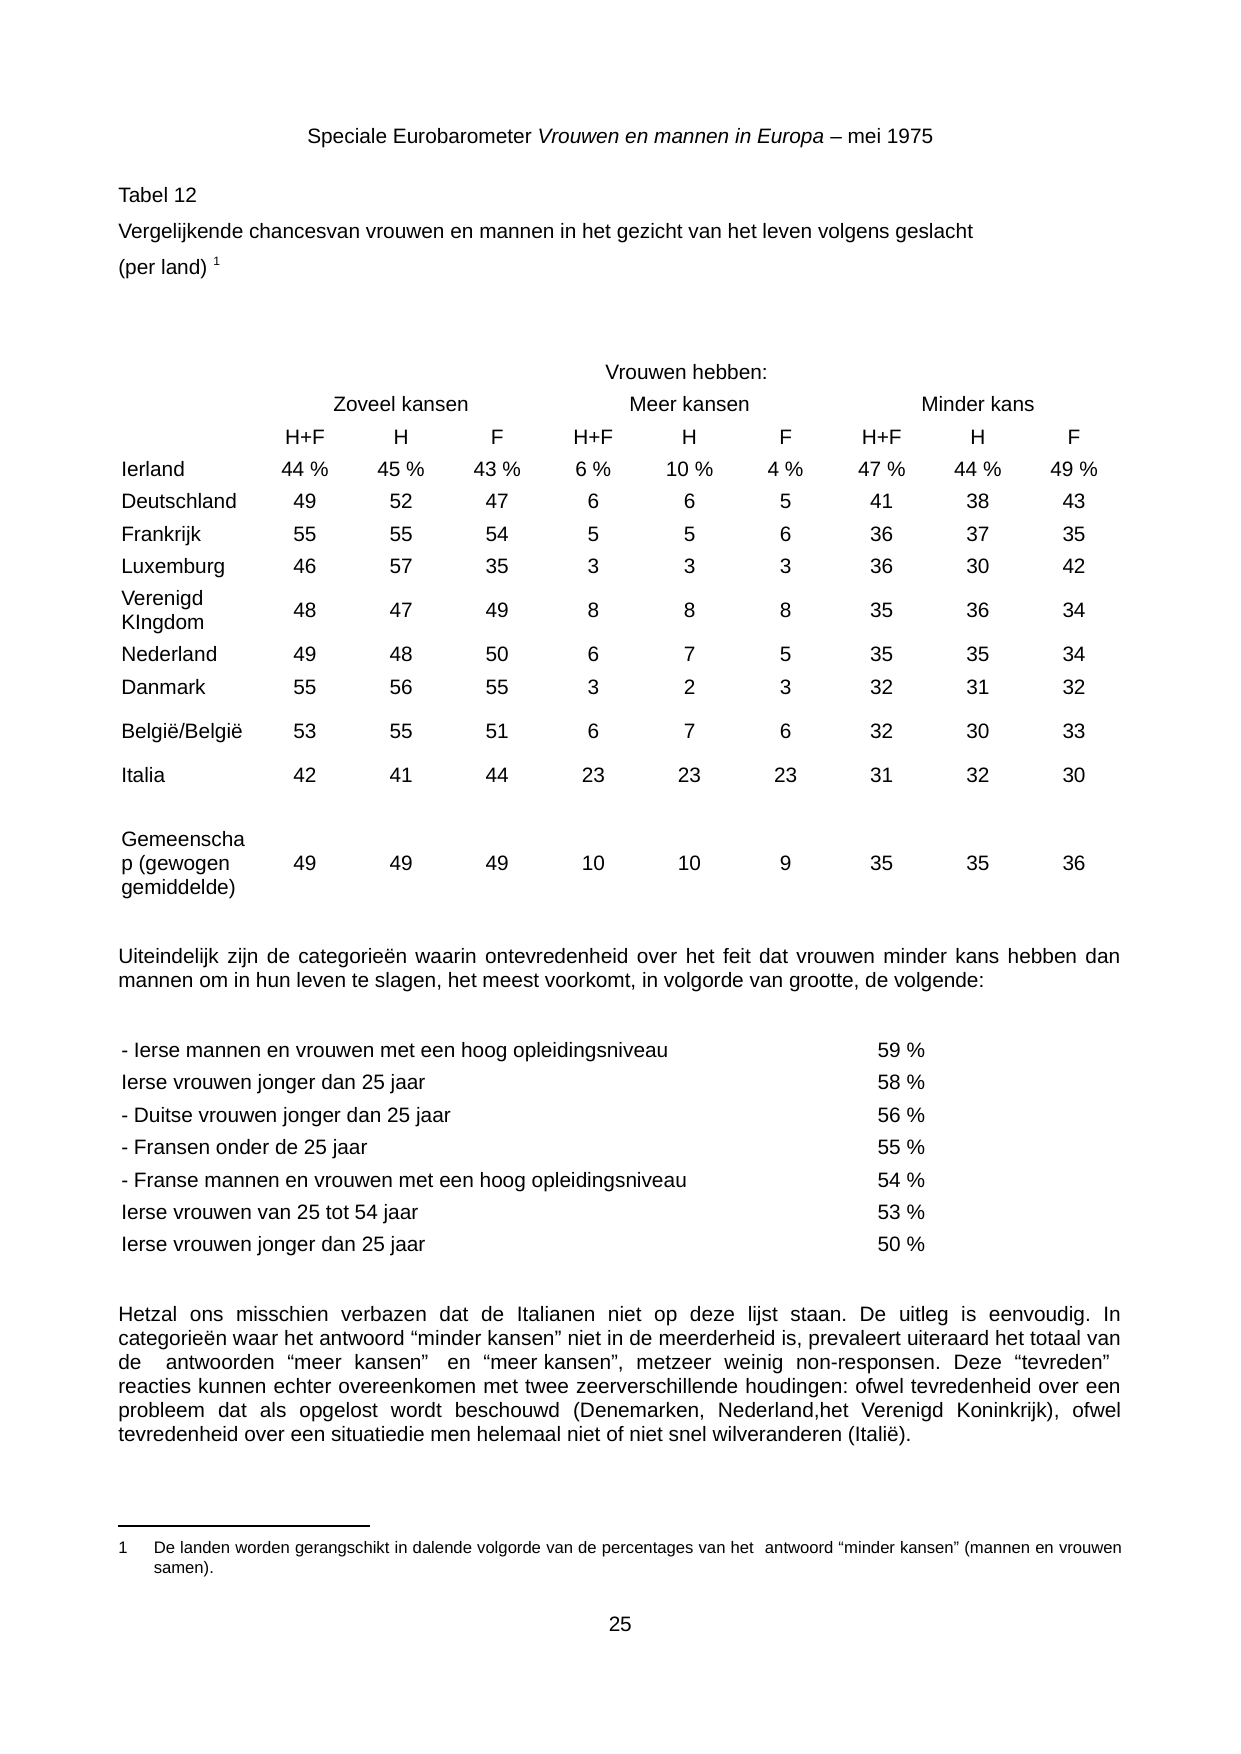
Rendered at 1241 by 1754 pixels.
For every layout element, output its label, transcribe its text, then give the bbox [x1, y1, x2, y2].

table_cell 3 [641, 550, 737, 582]
table_cell H+F [545, 420, 641, 453]
table_cell 4 % [737, 453, 833, 485]
table_cell 50 % [832, 1228, 970, 1260]
table_cell [449, 791, 545, 823]
table_cell Zoveel kansen [257, 388, 545, 420]
table_cell Gemeenschap (gewogen gemiddelde) [118, 824, 257, 903]
table_cell - Duitse vrouwen jonger dan 25 jaar [118, 1099, 832, 1131]
text Tabel 12 [118, 183, 1122, 207]
table_cell [545, 791, 641, 823]
table_cell 32 [834, 671, 929, 703]
table_cell 51 [449, 703, 545, 759]
table_cell F [737, 420, 833, 453]
table_cell 44 % [930, 453, 1026, 485]
table_cell Ierse vrouwen jonger dan 25 jaar [118, 1228, 832, 1260]
table_cell 8 [737, 582, 833, 638]
table_cell 48 [353, 638, 449, 671]
table_cell H [353, 420, 449, 453]
table_cell 55 [353, 518, 449, 550]
table_cell 56 % [832, 1099, 970, 1131]
table_cell 3 [545, 671, 641, 703]
table_cell 47 [449, 485, 545, 517]
table_cell 35 [834, 824, 929, 903]
table_cell [1026, 791, 1122, 823]
table_cell [118, 388, 257, 420]
table_cell 48 [257, 582, 353, 638]
table_cell 54 % [832, 1163, 970, 1196]
table_cell Frankrijk [118, 518, 257, 550]
table_cell F [1026, 420, 1122, 453]
table_cell H [930, 420, 1026, 453]
table_cell 43 [1026, 485, 1122, 517]
table_cell 23 [737, 759, 833, 791]
text Vergelijkende chancesvan vrouwen en mannen in het gezicht van het leven volgens geslacht [118, 219, 1122, 243]
table_cell 8 [545, 582, 641, 638]
table_cell 5 [641, 518, 737, 550]
table_cell 30 [1026, 759, 1122, 791]
table_cell 35 [930, 638, 1026, 671]
table_cell 36 [1026, 824, 1122, 903]
table_cell - Fransen onder de 25 jaar [118, 1131, 832, 1163]
table_cell 2 [641, 671, 737, 703]
table_cell 6 [641, 485, 737, 517]
table_header [118, 356, 257, 388]
table_cell H+F [257, 420, 353, 453]
table_cell 53 % [832, 1196, 970, 1228]
table_cell [930, 791, 1026, 823]
table_cell 49 % [1026, 453, 1122, 485]
table_cell 5 [737, 638, 833, 671]
table_cell 44 [449, 759, 545, 791]
table_cell 49 [449, 824, 545, 903]
table_cell Danmark [118, 671, 257, 703]
text Hetzal ons misschien verbazen dat de Italianen niet op deze lijst staan. De uitleg is eenvoudig. In categorieën waar het antwoord “minder kansen” niet in de meerderheid is, prevaleert uiteraard het totaal van de antwoorden “meer kansen” en “meer kansen”, metzeer weinig non-responsen. Deze “tevreden” reacties kunnen echter overeenkomen met twee zeerverschillende houdingen: ofwel tevredenheid over een probleem dat als opgelost wordt beschouwd (Denemarken, Nederland,het Verenigd Koninkrijk), ofwel tevredenheid over een situatiedie men helemaal niet of niet snel wilveranderen (Italië). [118, 1302, 1122, 1446]
table_cell [118, 420, 257, 453]
table_cell 32 [1026, 671, 1122, 703]
text De landen worden gerangschikt in dalende volgorde van de percentages van het antwoord “minder kansen” (mannen en vrouwen samen). [118, 1538, 1122, 1577]
text Uiteindelijk zijn de categorieën waarin ontevredenheid over het feit dat vrouwen minder kans hebben dan mannen om in hun leven te slagen, het meest voorkomt, in volgorde van grootte, de volgende: [118, 944, 1122, 992]
table_cell 47 [353, 582, 449, 638]
table_cell 6 % [545, 453, 641, 485]
table_cell 10 % [641, 453, 737, 485]
table_cell 7 [641, 703, 737, 759]
table_cell 32 [834, 703, 929, 759]
table_cell 6 [545, 638, 641, 671]
table_cell 57 [353, 550, 449, 582]
table_cell Ierland [118, 453, 257, 485]
table_cell 10 [641, 824, 737, 903]
table_cell 49 [449, 582, 545, 638]
table_cell 33 [1026, 703, 1122, 759]
table_cell 55 [353, 703, 449, 759]
table_cell 46 [257, 550, 353, 582]
table_cell 35 [1026, 518, 1122, 550]
table_cell 6 [737, 518, 833, 550]
table_cell Deutschland [118, 485, 257, 517]
table_cell [257, 791, 353, 823]
table_cell 37 [930, 518, 1026, 550]
table_cell 44 % [257, 453, 353, 485]
table_cell 36 [834, 550, 929, 582]
table_cell Ierse vrouwen van 25 tot 54 jaar [118, 1196, 832, 1228]
table_cell 49 [353, 824, 449, 903]
table_cell 58 % [832, 1066, 970, 1098]
table_cell 55 [257, 518, 353, 550]
table_cell 34 [1026, 638, 1122, 671]
table_cell 35 [449, 550, 545, 582]
table_cell Verenigd KIngdom [118, 582, 257, 638]
table_cell 52 [353, 485, 449, 517]
table_cell 3 [545, 550, 641, 582]
table_cell 36 [930, 582, 1026, 638]
table_cell 6 [545, 703, 641, 759]
table_cell 47 % [834, 453, 929, 485]
table_cell België/België [118, 703, 257, 759]
table_cell 50 [449, 638, 545, 671]
table_cell Minder kans [834, 388, 1122, 420]
table_cell 35 [834, 638, 929, 671]
table_cell Luxemburg [118, 550, 257, 582]
table_cell 55 [449, 671, 545, 703]
table_cell Italia [118, 759, 257, 791]
table_cell 6 [545, 485, 641, 517]
table_cell 55 [257, 671, 353, 703]
table_cell 31 [930, 671, 1026, 703]
table_cell 34 [1026, 582, 1122, 638]
table_cell 5 [545, 518, 641, 550]
table_cell 35 [834, 582, 929, 638]
table_cell 49 [257, 824, 353, 903]
table_cell 31 [834, 759, 929, 791]
table_cell 55 % [832, 1131, 970, 1163]
table_cell H+F [834, 420, 929, 453]
table_cell - Franse mannen en vrouwen met een hoog opleidingsniveau [118, 1163, 832, 1196]
table_cell F [449, 420, 545, 453]
table_cell 9 [737, 824, 833, 903]
text (per land) [118, 254, 1122, 278]
table_cell 43 % [449, 453, 545, 485]
table_cell 5 [737, 485, 833, 517]
table_cell 35 [930, 824, 1026, 903]
table_cell 3 [737, 550, 833, 582]
table_cell 56 [353, 671, 449, 703]
table_cell Nederland [118, 638, 257, 671]
table_cell 10 [545, 824, 641, 903]
table_cell 32 [930, 759, 1026, 791]
table_cell 8 [641, 582, 737, 638]
table_cell 41 [353, 759, 449, 791]
table_cell 6 [737, 703, 833, 759]
table_cell [353, 791, 449, 823]
table_cell 23 [641, 759, 737, 791]
table_cell H [641, 420, 737, 453]
table_cell [118, 791, 257, 823]
table_header 59 % [832, 1034, 970, 1066]
table_cell 30 [930, 550, 1026, 582]
table_cell Meer kansen [545, 388, 833, 420]
table_cell 38 [930, 485, 1026, 517]
table_cell 49 [257, 638, 353, 671]
table_cell 3 [737, 671, 833, 703]
table_cell [641, 791, 737, 823]
table_cell 54 [449, 518, 545, 550]
table_cell 49 [257, 485, 353, 517]
table_cell 41 [834, 485, 929, 517]
table_cell 36 [834, 518, 929, 550]
table_cell Ierse vrouwen jonger dan 25 jaar [118, 1066, 832, 1098]
table_cell [834, 791, 929, 823]
table_cell 30 [930, 703, 1026, 759]
table_cell [737, 791, 833, 823]
table_cell 42 [1026, 550, 1122, 582]
table_header Vrouwen hebben: [257, 356, 1122, 388]
table_cell 45 % [353, 453, 449, 485]
table_cell 53 [257, 703, 353, 759]
table_header - Ierse mannen en vrouwen met een hoog opleidingsniveau [118, 1034, 832, 1066]
table_cell 23 [545, 759, 641, 791]
table_cell 42 [257, 759, 353, 791]
table_cell 7 [641, 638, 737, 671]
